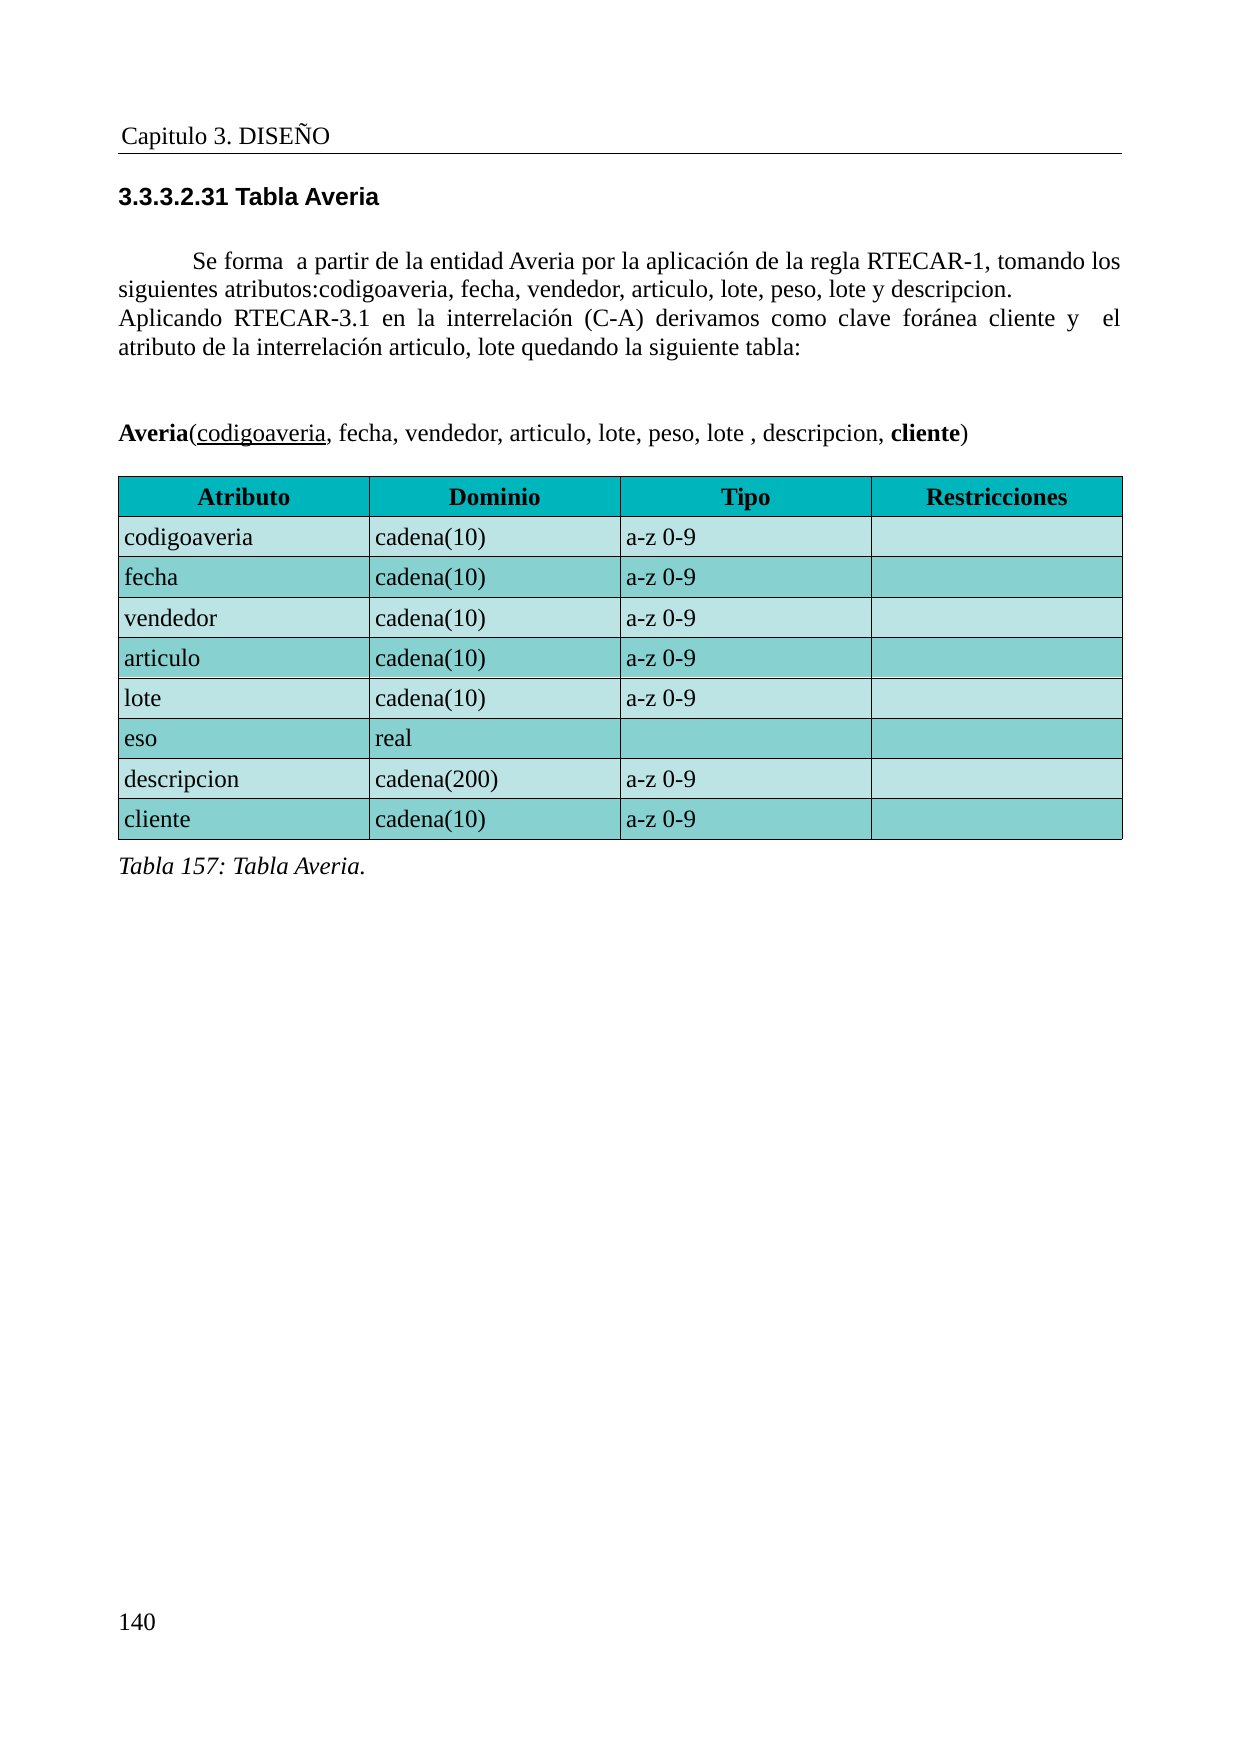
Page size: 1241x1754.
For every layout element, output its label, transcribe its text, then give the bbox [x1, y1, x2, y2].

table_header Restricciones [872, 477, 1122, 516]
table_header Tipo [621, 477, 871, 516]
table_cell [872, 557, 1122, 597]
table_cell cadena(200) [370, 759, 620, 798]
table_cell articulo [119, 638, 369, 677]
table_cell cadena(10) [370, 679, 620, 718]
table_cell [872, 598, 1122, 637]
table_cell a-z 0-9 [621, 759, 871, 798]
table_cell a-z 0-9 [621, 799, 871, 839]
table_cell [872, 719, 1122, 758]
table_cell vendedor [119, 598, 369, 637]
table_cell [872, 799, 1122, 839]
text Averia(codigoaveria, fecha, vendedor, articulo, lote, peso, lote , descripcion, cliente) [118, 418, 1122, 447]
table_cell eso [119, 719, 369, 758]
table_cell cadena(10) [370, 557, 620, 597]
table_cell cadena(10) [370, 598, 620, 637]
table_header Dominio [370, 477, 620, 516]
table_cell [621, 719, 871, 758]
table_cell codigoaveria [119, 517, 369, 556]
table_cell real [370, 719, 620, 758]
table_cell cadena(10) [370, 799, 620, 839]
table_cell fecha [119, 557, 369, 597]
text Tabla 157: Tabla Averia. [118, 851, 1122, 880]
table_cell a-z 0-9 [621, 679, 871, 718]
table_cell cadena(10) [370, 638, 620, 677]
table_cell cadena(10) [370, 517, 620, 556]
text Aplicando RTECAR-3.1 en la interrelación (C-A) derivamos como clave foránea cliente y el atributo de la interrelación articulo, lote quedando la siguiente tabla: [118, 303, 1122, 361]
table_cell [872, 517, 1122, 556]
subtitle 3.3.3.2.31 Tabla Averia [118, 182, 1122, 211]
table_cell cliente [119, 799, 369, 839]
table_cell a-z 0-9 [621, 598, 871, 637]
table_cell [872, 679, 1122, 718]
table_cell a-z 0-9 [621, 557, 871, 597]
table_cell lote [119, 679, 369, 718]
table_cell [872, 759, 1122, 798]
table_cell a-z 0-9 [621, 638, 871, 677]
table_cell descripcion [119, 759, 369, 798]
table_cell a-z 0-9 [621, 517, 871, 556]
table_header Atributo [119, 477, 369, 516]
table_cell [872, 638, 1122, 677]
text Se forma a partir de la entidad Averia por la aplicación de la regla RTECAR-1, tomando los siguientes atributos:codigoaveria, fecha, vendedor, articulo, lote, peso, lote y descripcion. [118, 246, 1122, 303]
